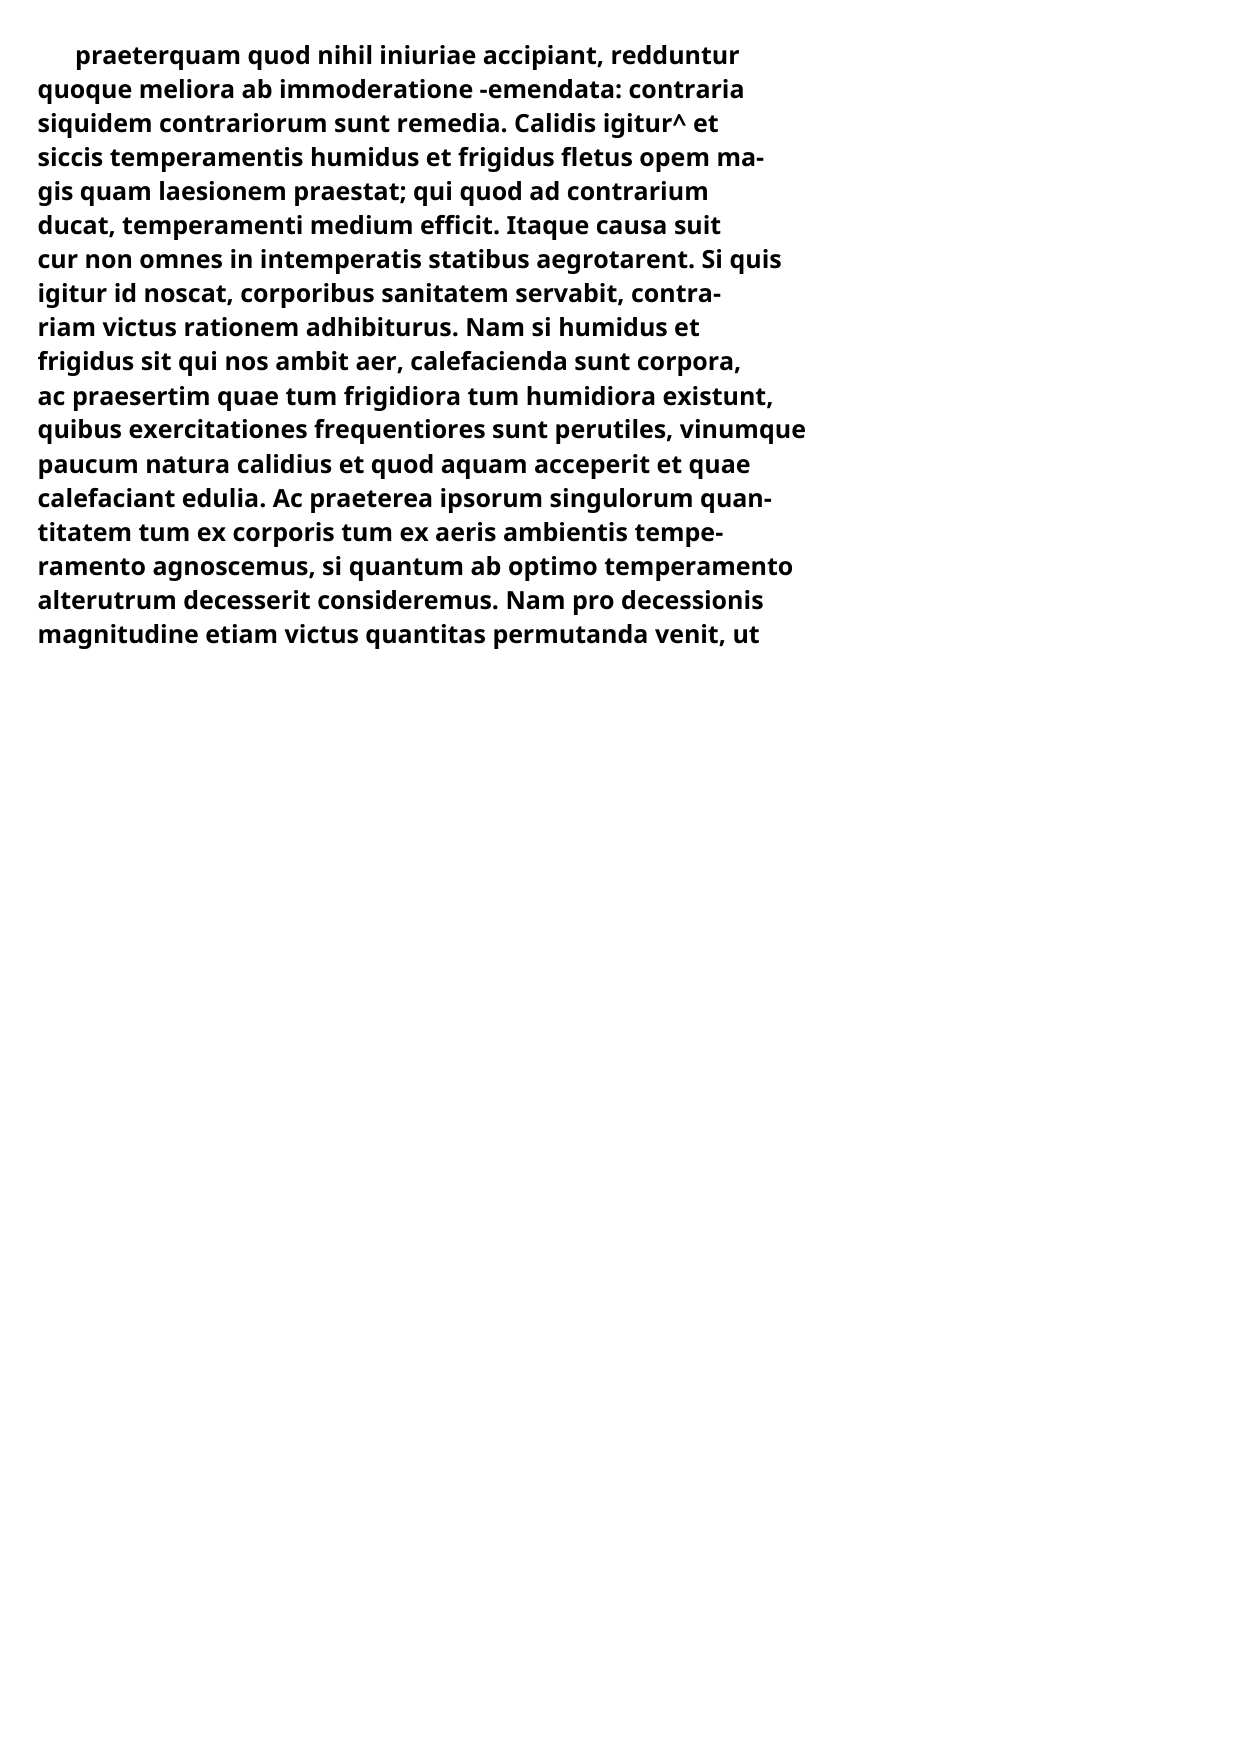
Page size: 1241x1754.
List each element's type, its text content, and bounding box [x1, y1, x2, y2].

text praeterquam quod nihil iniuriae accipiant, redduntur quoque meliora ab immoderatione -emendata: contraria siquidem contrariorum sunt remedia. Calidis igitur^ et siccis temperamentis humidus et frigidus fletus opem ma- gis quam laesionem praestat; qui quod ad contrarium ducat, temperamenti medium efficit. Itaque causa suit cur non omnes in intemperatis statibus aegrotarent. Si quis igitur id noscat, corporibus sanitatem servabit, contra- riam victus rationem adhibiturus. Nam si humidus et frigidus sit qui nos ambit aer, calefacienda sunt corpora, ac praesertim quae tum frigidiora tum humidiora existunt, quibus exercitationes frequentiores sunt perutiles, vinumque paucum natura calidius et quod aquam acceperit et quae calefaciant edulia. Ac praeterea ipsorum singulorum quan- titatem tum ex corporis tum ex aeris ambientis tempe- ramento agnoscemus, si quantum ab optimo temperamento alterutrum decesserit consideremus. Nam pro decessionis magnitudine etiam victus quantitas permutanda venit, ut [37, 37, 1203, 651]
